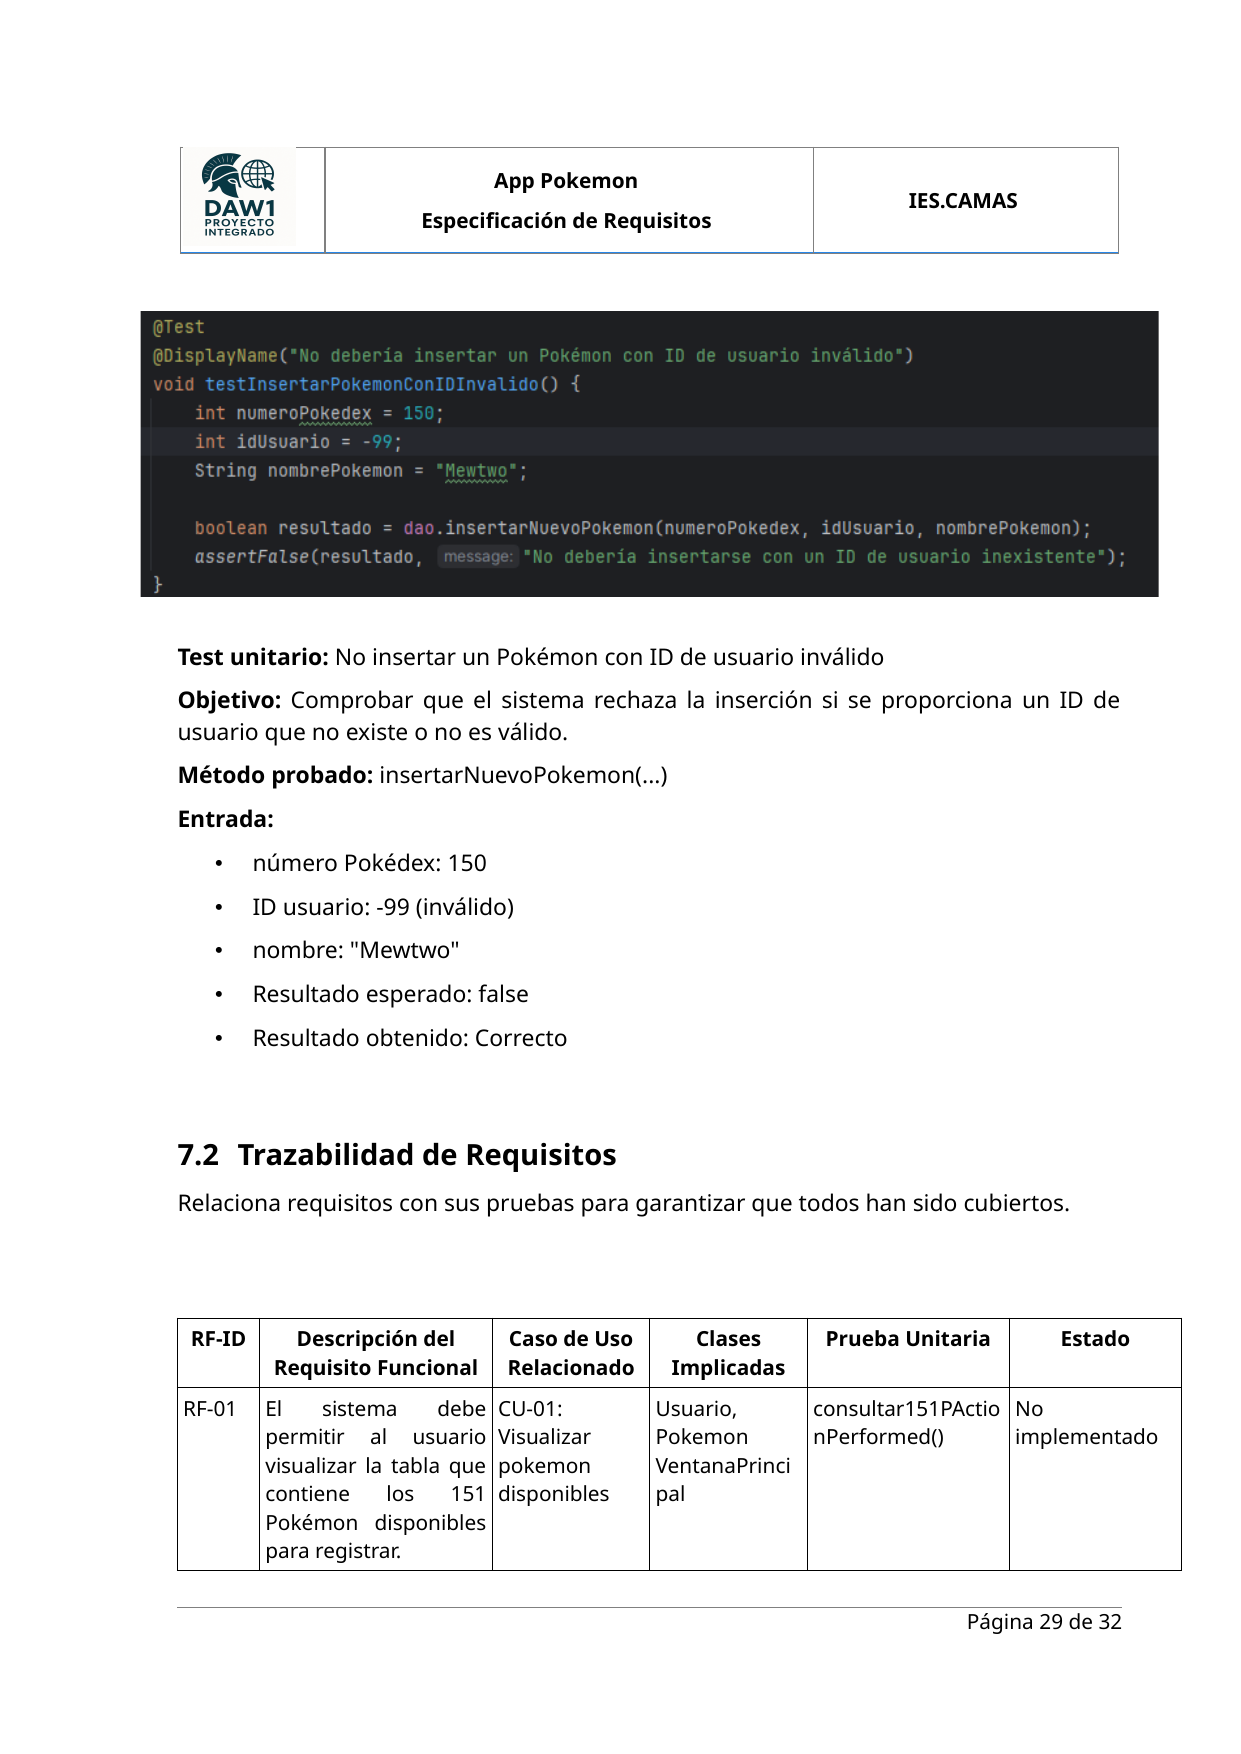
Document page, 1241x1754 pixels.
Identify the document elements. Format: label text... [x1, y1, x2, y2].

table_header Descripción del Requisito Funcional [260, 1319, 492, 1387]
picture [183, 147, 296, 246]
text Test unitario: No insertar un Pokémon con ID de usuario inválido [177, 641, 1122, 672]
table_header Estado [1010, 1319, 1181, 1387]
list Resultado esperado: false [215, 978, 1122, 1009]
list Resultado obtenido: Correcto [215, 1022, 1122, 1053]
table_header Caso de Uso Relacionado [493, 1319, 649, 1387]
table_cell No implementado [1010, 1388, 1181, 1570]
text Entrada: [177, 803, 1122, 834]
text Relaciona requisitos con sus pruebas para garantizar que todos han sido cubiertos. [177, 1186, 1122, 1218]
table_cell El sistema debe permitir al usuario visualizar la tabla que contiene los 151 Pokémon disponibles para registrar. [260, 1388, 492, 1570]
table_header RF-ID [178, 1319, 259, 1387]
subtitle Trazabilidad de Requisitos [177, 1134, 1122, 1174]
text Método probado: insertarNuevoPokemon(...) [177, 759, 1122, 791]
table_cell CU-01: Visualizar pokemon disponibles [493, 1388, 649, 1570]
table_header Clases Implicadas [650, 1319, 807, 1387]
table_cell Usuario, Pokemon VentanaPrincipal [650, 1388, 807, 1570]
table_cell consultar151PActionPerformed() [808, 1388, 1009, 1570]
list número Pokédex: 150 [215, 847, 1122, 878]
table_header Prueba Unitaria [808, 1319, 1009, 1387]
table_cell RF-01 [178, 1388, 259, 1570]
list nombre: "Mewtwo" [215, 934, 1122, 966]
text Objetivo: Comprobar que el sistema rechaza la inserción si se proporciona un ID de usuario que no existe o no es válido. [177, 684, 1122, 747]
picture [140, 311, 1159, 597]
list ID usuario: -99 (inválido) [215, 891, 1122, 922]
